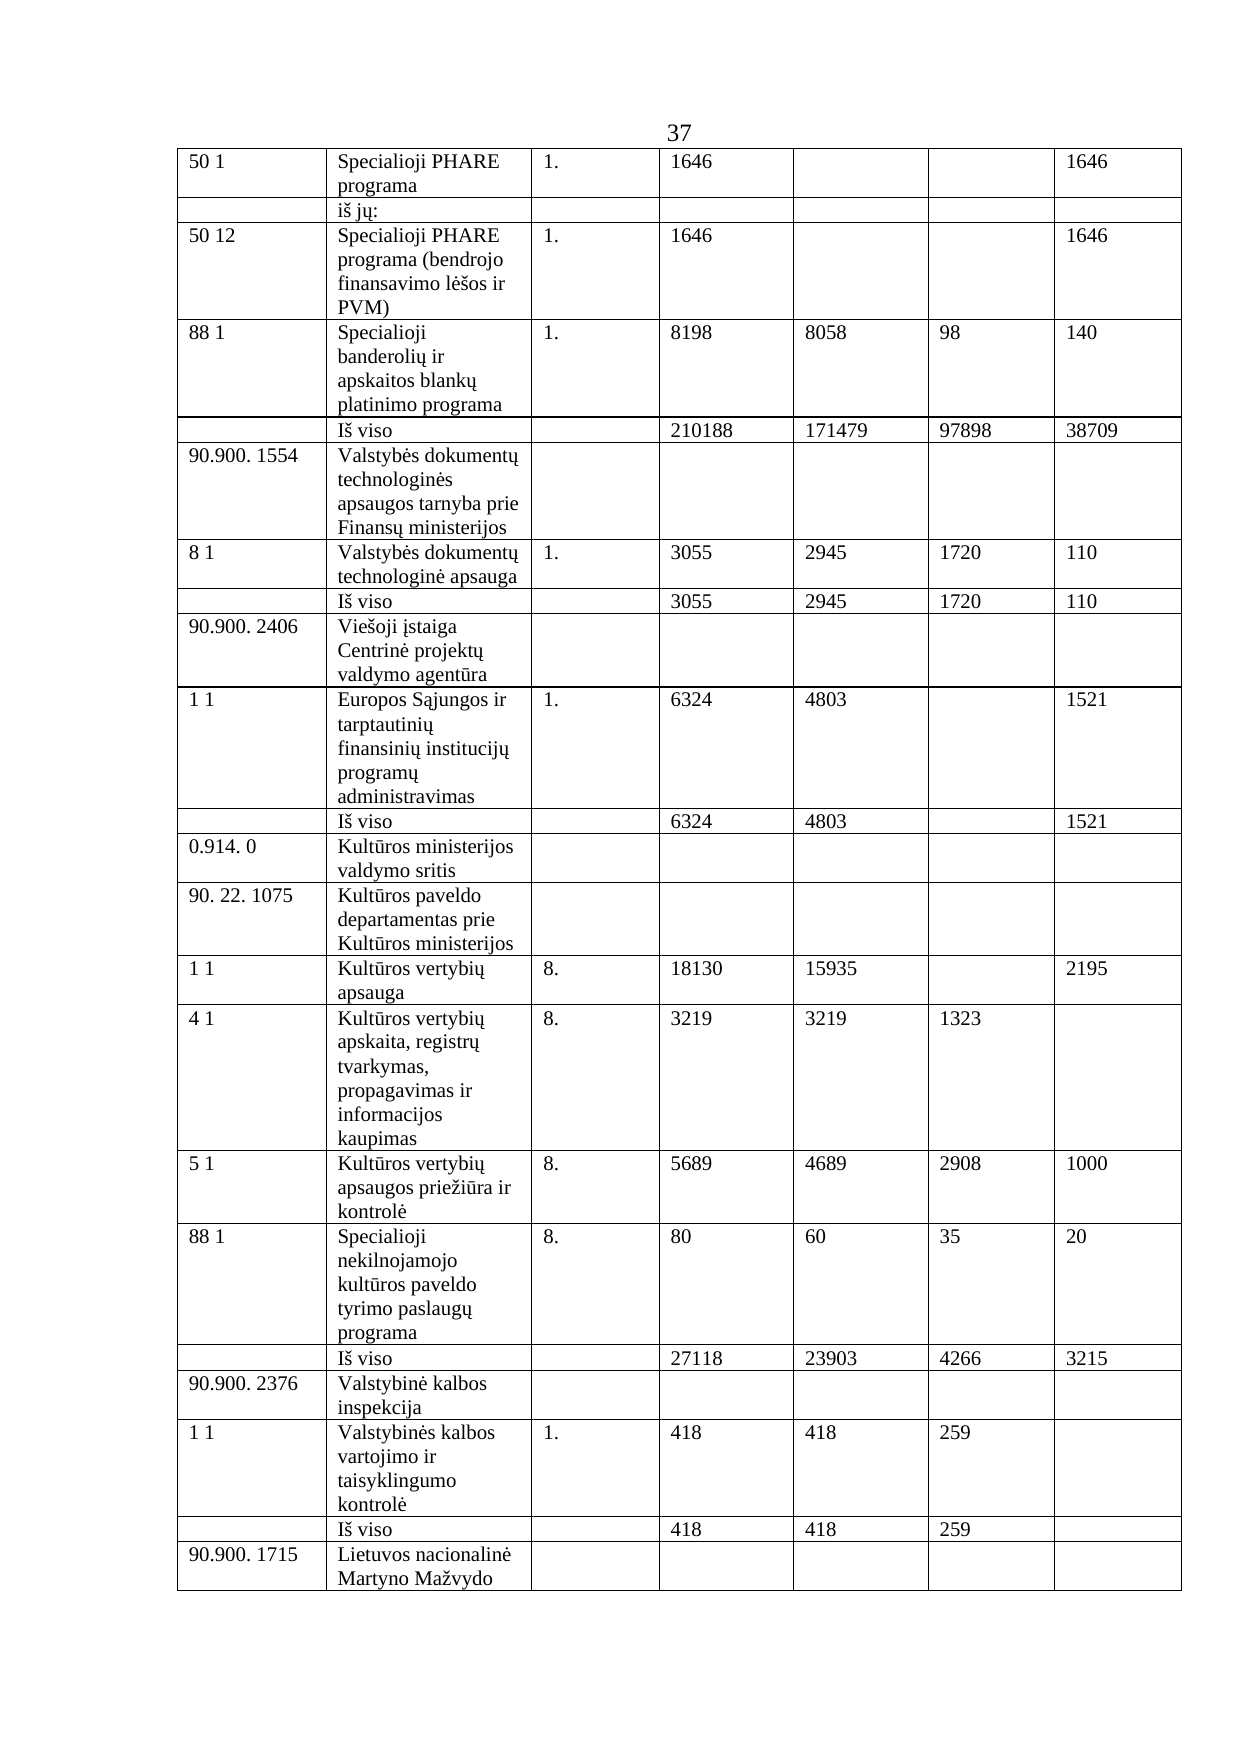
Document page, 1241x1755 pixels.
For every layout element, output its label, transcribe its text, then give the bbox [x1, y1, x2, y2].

table_cell [794, 1542, 928, 1590]
table_cell 1646 [1055, 149, 1181, 197]
table_cell [1055, 1517, 1181, 1541]
table_cell 110 [1055, 589, 1181, 613]
table_cell 3219 [794, 1005, 928, 1150]
table_cell 1720 [929, 540, 1054, 588]
table_cell Kultūros ministerijos valdymo sritis [327, 834, 531, 882]
table_cell Kultūros vertybių apsaugos priežiūra ir kontrolė [327, 1151, 531, 1223]
table_cell 8. [532, 956, 659, 1004]
table_cell [929, 883, 1054, 955]
table_cell [1055, 614, 1181, 686]
table_cell [929, 1542, 1054, 1590]
table_cell 88 1 [178, 320, 326, 416]
table_cell [1055, 1420, 1181, 1516]
table_cell [660, 198, 793, 222]
table_cell 1. [532, 1420, 659, 1516]
table_cell iš jų: [327, 198, 531, 222]
table_cell [660, 834, 793, 882]
table_cell Valstybės dokumentų technologinės apsaugos tarnyba prie Finansų ministerijos [327, 443, 531, 539]
table_cell Iš viso [327, 418, 531, 442]
table_cell 0.914. 0 [178, 834, 326, 882]
table_cell 2945 [794, 540, 928, 588]
table_cell 8. [532, 1151, 659, 1223]
table_cell [794, 223, 928, 319]
table_cell [178, 1517, 326, 1541]
table_cell Kultūros paveldo departamentas prie Kultūros ministerijos [327, 883, 531, 955]
table_cell 8198 [660, 320, 793, 416]
table_cell 4266 [929, 1345, 1054, 1369]
table_cell 1 1 [178, 956, 326, 1004]
table_cell [1055, 1005, 1181, 1150]
table_cell [929, 688, 1054, 808]
table_cell [178, 1345, 326, 1369]
table_cell [794, 149, 928, 197]
table_cell [532, 809, 659, 833]
table_cell 4689 [794, 1151, 928, 1223]
table_cell [794, 834, 928, 882]
table_cell 88 1 [178, 1224, 326, 1344]
table_cell 3055 [660, 589, 793, 613]
table_cell [794, 614, 928, 686]
table_cell [532, 834, 659, 882]
table_cell 4803 [794, 809, 928, 833]
table_cell [929, 1371, 1054, 1419]
table_cell 90.900. 2406 [178, 614, 326, 686]
table_cell [178, 418, 326, 442]
table_cell Viešoji įstaiga Centrinė projektų valdymo agentūra [327, 614, 531, 686]
table_cell [532, 198, 659, 222]
table_cell 1. [532, 320, 659, 416]
table_cell Iš viso [327, 1517, 531, 1541]
table_cell Specialioji nekilnojamojo kultūros paveldo tyrimo paslaugų programa [327, 1224, 531, 1344]
table_cell 8. [532, 1005, 659, 1150]
table_cell [1055, 883, 1181, 955]
table_cell 1646 [1055, 223, 1181, 319]
table_cell [532, 589, 659, 613]
table_cell 418 [660, 1420, 793, 1516]
table_cell Iš viso [327, 589, 531, 613]
table_cell Kultūros vertybių apskaita, registrų tvarkymas, propagavimas ir informacijos kaupimas [327, 1005, 531, 1150]
table_cell 38709 [1055, 418, 1181, 442]
table_cell 1521 [1055, 809, 1181, 833]
table_cell Kultūros vertybių apsauga [327, 956, 531, 1004]
table_cell 418 [794, 1517, 928, 1541]
table_cell [660, 614, 793, 686]
table_cell 418 [660, 1517, 793, 1541]
table_cell 259 [929, 1517, 1054, 1541]
table_cell [532, 883, 659, 955]
table_cell Valstybinės kalbos vartojimo ir taisyklingumo kontrolė [327, 1420, 531, 1516]
table_cell [660, 1371, 793, 1419]
table_cell [929, 443, 1054, 539]
table_cell [532, 1345, 659, 1369]
table_cell [929, 956, 1054, 1004]
table_cell [929, 614, 1054, 686]
table_cell 4803 [794, 688, 928, 808]
table_cell 3215 [1055, 1345, 1181, 1369]
table_cell 3219 [660, 1005, 793, 1150]
table_cell Specialioji PHARE programa [327, 149, 531, 197]
table_cell 50 12 [178, 223, 326, 319]
table_cell [178, 809, 326, 833]
table_cell 20 [1055, 1224, 1181, 1344]
table_cell [1055, 198, 1181, 222]
table_cell 8. [532, 1224, 659, 1344]
table_cell 60 [794, 1224, 928, 1344]
table_cell Valstybės dokumentų technologinė apsauga [327, 540, 531, 588]
table_cell [532, 443, 659, 539]
table_cell 1521 [1055, 688, 1181, 808]
table_cell 90.900. 1554 [178, 443, 326, 539]
table_cell Iš viso [327, 1345, 531, 1369]
table_cell [794, 198, 928, 222]
table_cell 2195 [1055, 956, 1181, 1004]
table_cell 3055 [660, 540, 793, 588]
table_cell 171479 [794, 418, 928, 442]
table_cell 98 [929, 320, 1054, 416]
table_cell 90.900. 2376 [178, 1371, 326, 1419]
table_cell [660, 443, 793, 539]
table_cell 140 [1055, 320, 1181, 416]
table_cell [794, 1371, 928, 1419]
table_cell Valstybinė kalbos inspekcija [327, 1371, 531, 1419]
table_cell [1055, 443, 1181, 539]
table_cell [929, 834, 1054, 882]
table_cell [1055, 834, 1181, 882]
table_cell 2908 [929, 1151, 1054, 1223]
table_cell Specialioji PHARE programa (bendrojo finansavimo lėšos ir PVM) [327, 223, 531, 319]
table_cell 6324 [660, 688, 793, 808]
table_cell [1055, 1371, 1181, 1419]
table_cell 1 1 [178, 1420, 326, 1516]
table_cell 5 1 [178, 1151, 326, 1223]
table_cell 35 [929, 1224, 1054, 1344]
table_cell 50 1 [178, 149, 326, 197]
table_cell 8 1 [178, 540, 326, 588]
table_cell 15935 [794, 956, 928, 1004]
table_cell 4 1 [178, 1005, 326, 1150]
table_cell Specialioji banderolių ir apskaitos blankų platinimo programa [327, 320, 531, 416]
table_cell 90.900. 1715 [178, 1542, 326, 1590]
table_cell Iš viso [327, 809, 531, 833]
table_cell 110 [1055, 540, 1181, 588]
table_cell [532, 1517, 659, 1541]
table_cell 1 1 [178, 688, 326, 808]
table_cell 418 [794, 1420, 928, 1516]
table_cell [532, 1371, 659, 1419]
table_cell 23903 [794, 1345, 928, 1369]
table_cell 1. [532, 688, 659, 808]
table_cell 1. [532, 223, 659, 319]
table_cell [929, 198, 1054, 222]
table_cell 259 [929, 1420, 1054, 1516]
table_cell 1. [532, 149, 659, 197]
table_cell 1720 [929, 589, 1054, 613]
table_cell [178, 198, 326, 222]
table_cell 97898 [929, 418, 1054, 442]
table_cell 1. [532, 540, 659, 588]
table_cell 1323 [929, 1005, 1054, 1150]
table_cell Europos Sąjungos ir tarptautinių finansinių institucijų programų administravimas [327, 688, 531, 808]
table_cell [794, 883, 928, 955]
table_cell 210188 [660, 418, 793, 442]
table_cell 18130 [660, 956, 793, 1004]
table_cell [532, 614, 659, 686]
table_cell 80 [660, 1224, 793, 1344]
table_cell 8058 [794, 320, 928, 416]
table_cell 90. 22. 1075 [178, 883, 326, 955]
table_cell [794, 443, 928, 539]
table_cell [178, 589, 326, 613]
table_cell Lietuvos nacionalinė Martyno Mažvydo [327, 1542, 531, 1590]
table_cell 27118 [660, 1345, 793, 1369]
table_cell 2945 [794, 589, 928, 613]
table_cell [532, 1542, 659, 1590]
table_cell 1000 [1055, 1151, 1181, 1223]
table_cell [929, 809, 1054, 833]
table_cell [532, 418, 659, 442]
table_cell [660, 883, 793, 955]
table_cell [1055, 1542, 1181, 1590]
table_cell [929, 223, 1054, 319]
table_cell [660, 1542, 793, 1590]
table_cell 6324 [660, 809, 793, 833]
table_cell [929, 149, 1054, 197]
table_cell 1646 [660, 149, 793, 197]
table_cell 1646 [660, 223, 793, 319]
table_cell 5689 [660, 1151, 793, 1223]
